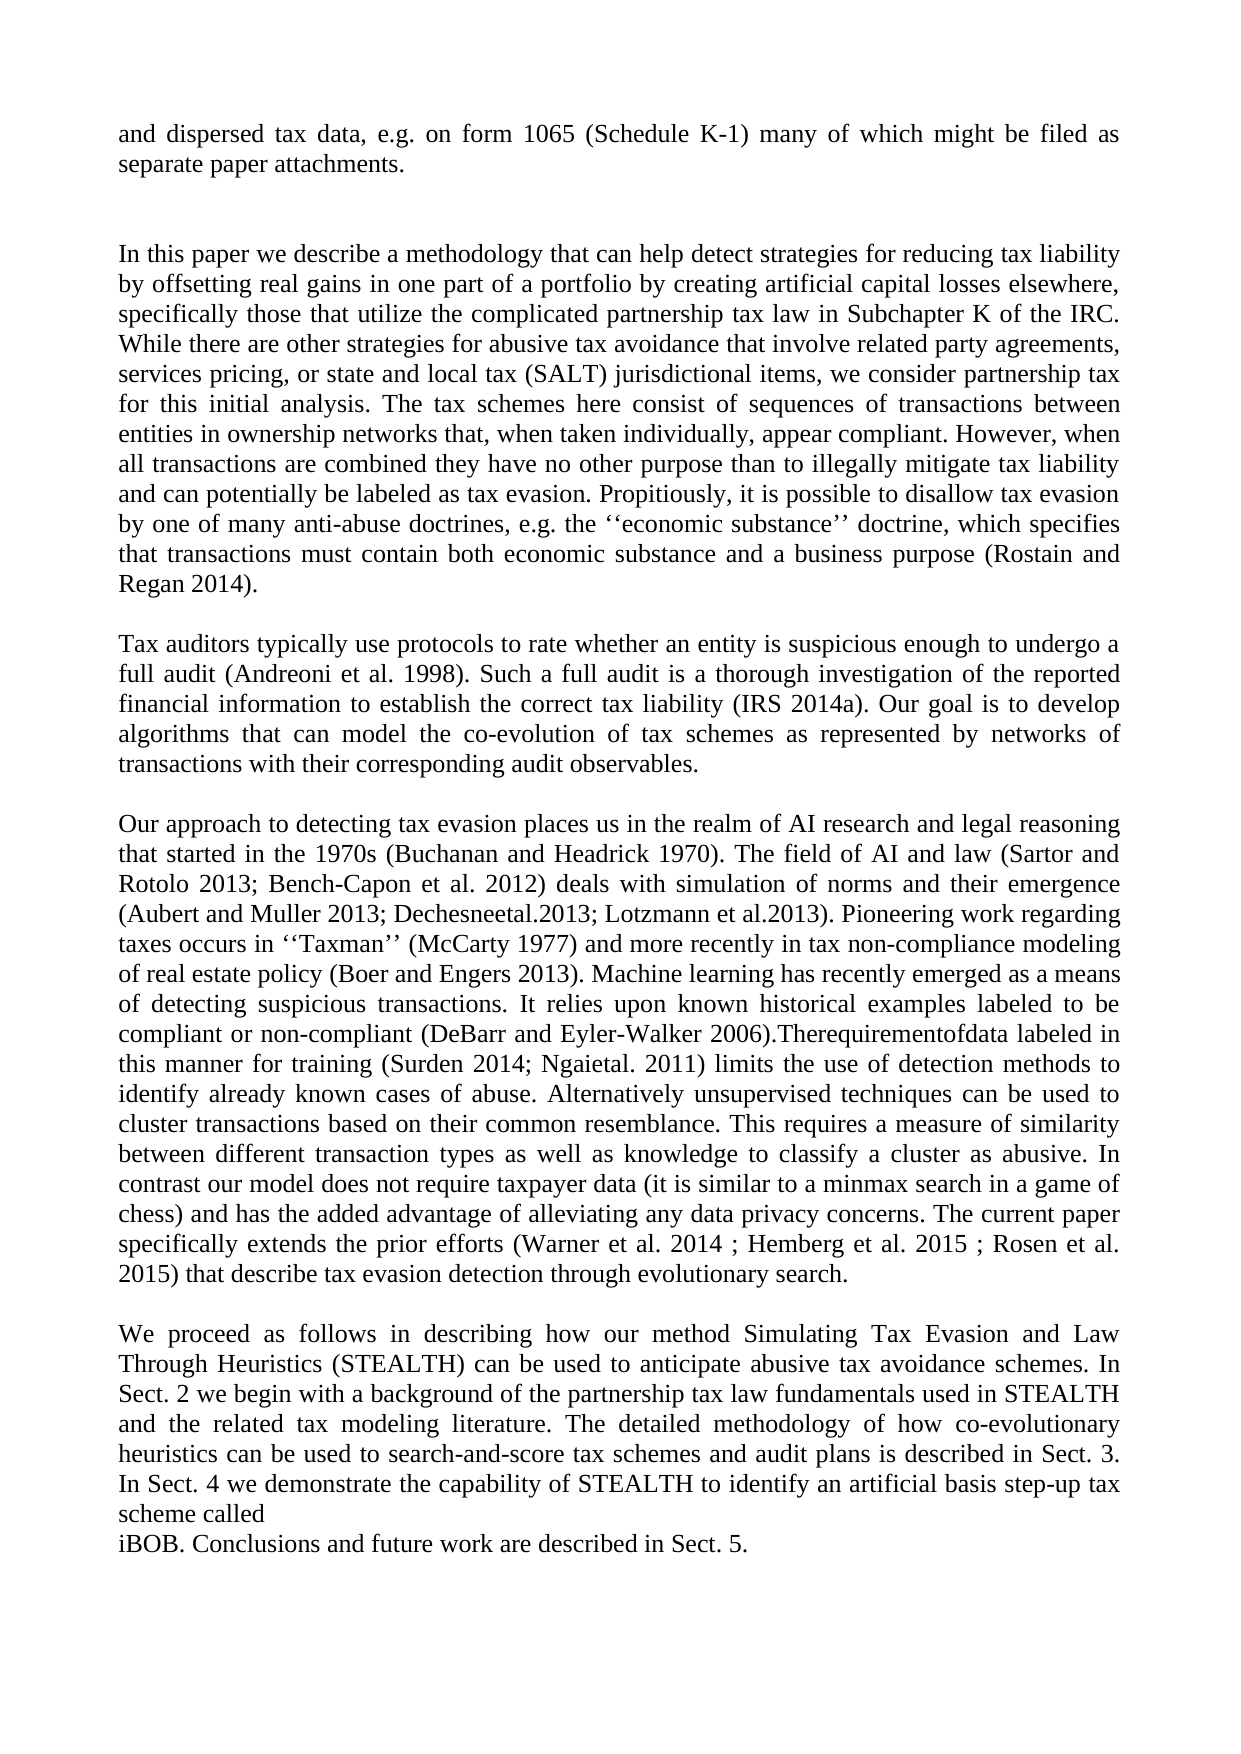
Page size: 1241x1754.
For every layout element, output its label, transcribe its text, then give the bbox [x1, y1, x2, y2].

text iBOB. Conclusions and future work are described in Sect. 5. [118, 1528, 1122, 1558]
text In this paper we describe a methodology that can help detect strategies for reducing tax liability by offsetting real gains in one part of a portfolio by creating artificial capital losses elsewhere, specifically those that utilize the complicated partnership tax law in Subchapter K of the IRC. While there are other strategies for abusive tax avoidance that involve related party agreements, services pricing, or state and local tax (SALT) jurisdictional items, we consider partnership tax for this initial analysis. The tax schemes here consist of sequences of transactions between entities in ownership networks that, when taken individually, appear compliant. However, when all transactions are combined they have no other purpose than to illegally mitigate tax liability and can potentially be labeled as tax evasion. Propitiously, it is possible to disallow tax evasion by one of many anti-abuse doctrines, e.g. the ‘‘economic substance’’ doctrine, which specifies that transactions must contain both economic substance and a business purpose (Rostain and Regan 2014). [118, 238, 1122, 598]
text Our approach to detecting tax evasion places us in the realm of AI research and legal reasoning that started in the 1970s (Buchanan and Headrick 1970). The field of AI and law (Sartor and Rotolo 2013; Bench-Capon et al. 2012) deals with simulation of norms and their emergence (Aubert and Muller 2013; Dechesneetal.2013; Lotzmann et al.2013). Pioneering work regarding taxes occurs in ‘‘Taxman’’ (McCarty 1977) and more recently in tax non-compliance modeling of real estate policy (Boer and Engers 2013). Machine learning has recently emerged as a means of detecting suspicious transactions. It relies upon known historical examples labeled to be compliant or non-compliant (DeBarr and Eyler-Walker 2006).Therequirementofdata labeled in this manner for training (Surden 2014; Ngaietal. 2011) limits the use of detection methods to identify already known cases of abuse. Alternatively unsupervised techniques can be used to cluster transactions based on their common resemblance. This requires a measure of similarity between different transaction types as well as knowledge to classify a cluster as abusive. In contrast our model does not require taxpayer data (it is similar to a minmax search in a game of chess) and has the added advantage of alleviating any data privacy concerns. The current paper specifically extends the prior efforts (Warner et al. 2014 ; Hemberg et al. 2015 ; Rosen et al. 2015) that describe tax evasion detection through evolutionary search. [118, 808, 1122, 1288]
text and dispersed tax data, e.g. on form 1065 (Schedule K-1) many of which might be filed as separate paper attachments. [118, 118, 1122, 178]
text We proceed as follows in describing how our method Simulating Tax Evasion and Law Through Heuristics (STEALTH) can be used to anticipate abusive tax avoidance schemes. In Sect. 2 we begin with a background of the partnership tax law fundamentals used in STEALTH and the related tax modeling literature. The detailed methodology of how co-evolutionary heuristics can be used to search-and-score tax schemes and audit plans is described in Sect. 3. In Sect. 4 we demonstrate the capability of STEALTH to identify an artificial basis step-up tax scheme called [118, 1318, 1122, 1528]
text Tax auditors typically use protocols to rate whether an entity is suspicious enough to undergo a full audit (Andreoni et al. 1998). Such a full audit is a thorough investigation of the reported financial information to establish the correct tax liability (IRS 2014a). Our goal is to develop algorithms that can model the co-evolution of tax schemes as represented by networks of transactions with their corresponding audit observables. [118, 628, 1122, 778]
